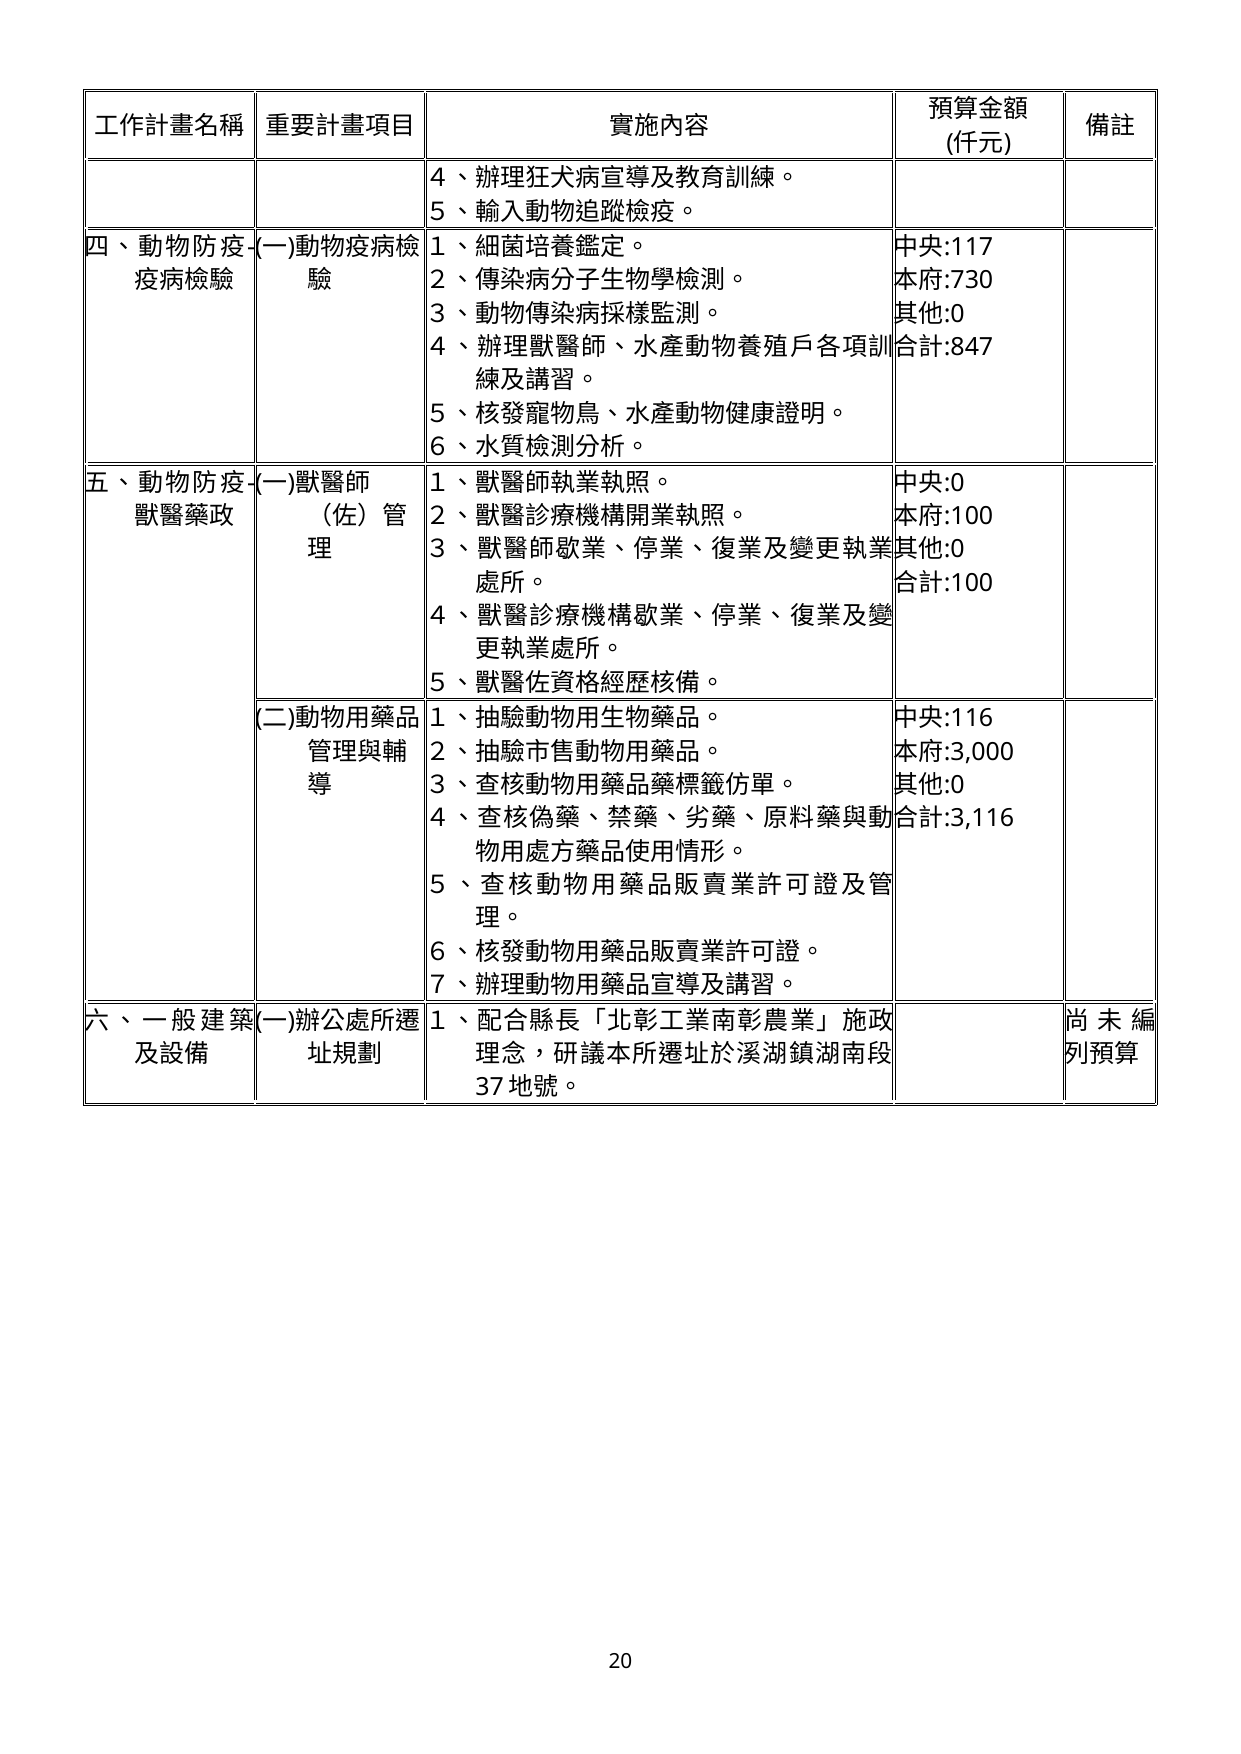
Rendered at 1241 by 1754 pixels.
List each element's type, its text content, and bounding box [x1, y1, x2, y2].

table_cell 中央:117 本府:730 其他:0 合計:847 [896, 230, 1063, 462]
table_cell 中央:0 本府:100 其他:0 合計:100 [896, 466, 1063, 698]
table_cell ４、辦理狂犬病宣導及教育訓練。 ５、輸入動物追蹤檢疫。 [427, 161, 892, 227]
table_cell [1064, 158, 1156, 227]
table_header 實施內容 [425, 90, 893, 158]
table_cell １、抽驗動物用生物藥品。 ２、抽驗市售動物用藥品。 ３、查核動物用藥品藥標籤仿單。 ４、查核偽藥、禁藥、劣藥、原料藥與動物用處方藥品使用情形。 ５、查核動物用藥品販賣業許可證及管理。 ６、核發動物用藥品販賣業許可證。 ７、辦理動物用藥品宣導及講習。 [427, 701, 892, 1000]
table_cell １、獸醫師執業執照。 ２、獸醫診療機構開業執照。 ３、獸醫師歇業、停業、復業及變更執業處所。 ４、獸醫診療機構歇業、停業、復業及變更執業處所。 ５、獸醫佐資格經歷核備。 [427, 466, 892, 698]
table_header 預算金額 (仟元) [894, 90, 1064, 158]
table_cell (一)動物疫病檢驗 [257, 230, 424, 462]
table_cell (二)動物用藥品管理與輔導 [257, 701, 424, 1000]
table_cell [1064, 698, 1156, 1000]
table_cell 六、一般建築及設備 [84, 1000, 255, 1102]
table_cell [84, 158, 255, 227]
table_cell (一)辦公處所遷址規劃 [255, 1004, 425, 1102]
table_header 工作計畫名稱 [84, 90, 255, 158]
table_cell [1064, 462, 1156, 698]
table_cell [896, 161, 1063, 227]
table_cell １、細菌培養鑑定。 ２、傳染病分子生物學檢測。 ３、動物傳染病採樣監測。 ４、辦理獸醫師、水產動物養殖戶各項訓練及講習。 ５、核發寵物鳥、水產動物健康證明。 ６、水質檢測分析。 [427, 230, 892, 462]
table_header 備註 [1064, 90, 1156, 158]
table_cell 五、動物防疫-獸醫藥政 [84, 462, 255, 1000]
table_cell 尚未編列預算 [1064, 1000, 1156, 1102]
table_cell 中央:116 本府:3,000 其他:0 合計:3,116 [896, 701, 1063, 1000]
table_cell １、配合縣長「北彰工業南彰農業」施政理念，研議本所遷址於溪湖鎮湖南段37地號。 [425, 1000, 893, 1102]
table_cell [894, 1004, 1064, 1102]
table_cell 四、動物防疫-疫病檢驗 [84, 227, 255, 462]
table_cell [1066, 227, 1156, 462]
table_cell [257, 161, 424, 227]
table_cell (一)獸醫師（佐）管理 [257, 466, 424, 698]
table_header 重要計畫項目 [255, 90, 425, 158]
